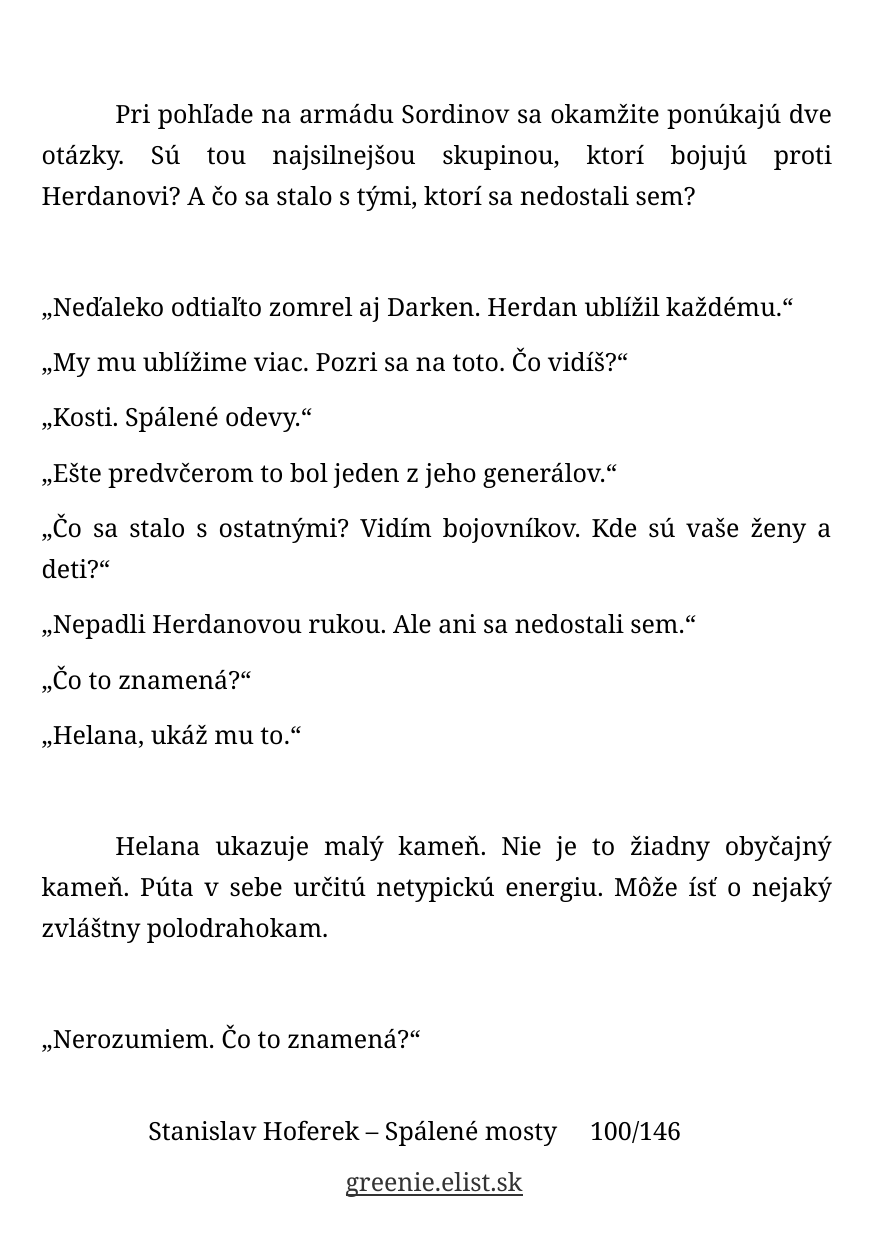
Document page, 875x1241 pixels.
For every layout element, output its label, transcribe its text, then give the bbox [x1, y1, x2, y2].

text „Kosti. Spálené odevy.“ [41, 400, 833, 434]
text „My mu ublížime viac. Pozri sa na toto. Čo vidíš?“ [41, 345, 833, 379]
text „Helana, ukáž mu to.“ [41, 718, 833, 752]
text Pri pohľade na armádu Sordinov sa okamžite ponúkajú dve otázky. Sú tou najsilnejšou skupinou, ktorí bojujú proti Herdanovi? A čo sa stalo s tými, ktorí sa nedostali sem? [41, 97, 833, 212]
text „Ešte predvčerom to bol jeden z jeho generálov.“ [41, 456, 833, 489]
text „Čo to znamená?“ [41, 663, 833, 697]
text „Čo sa stalo s ostatnými? Vidím bojovníkov. Kde sú vaše ženy a deti?“ [41, 511, 833, 586]
text „Neďaleko odtiaľto zomrel aj Darken. Herdan ublížil každému.“ [41, 289, 833, 323]
text Helana ukazuje malý kameň. Nie je to žiadny obyčajný kameň. Púta v sebe určitú netypickú energiu. Môže ísť o nejaký zvláštny polodrahokam. [41, 829, 833, 944]
text „Nerozumiem. Čo to znamená?“ [41, 1021, 833, 1055]
text „Nepadli Herdanovou rukou. Ale ani sa nedostali sem.“ [41, 607, 833, 641]
